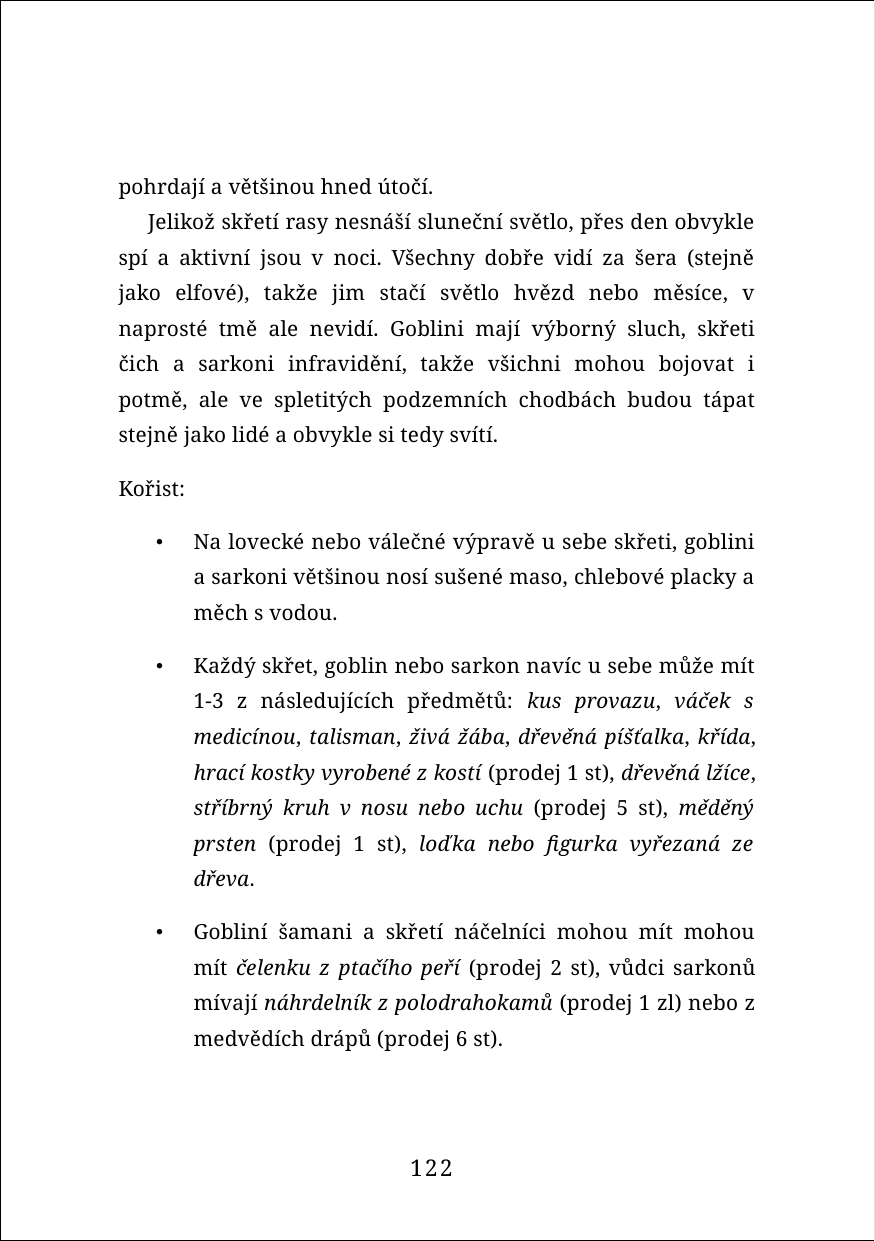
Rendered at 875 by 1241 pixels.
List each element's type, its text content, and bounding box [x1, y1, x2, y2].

text pohrdají a většinou hned útočí. Jelikož skřetí rasy nesnáší sluneční světlo, přes den obvykle spí a aktivní jsou v noci. Všechny dobře vidí za šera (stejně jako elfové), takže jim stačí světlo hvězd nebo měsíce, v naprosté tmě ale nevidí. Goblini mají výborný sluch, skřeti čich a sarkoni infravidění, takže všichni mohou bojovat i potmě, ale ve spletitých podzemních chodbách budou tápat stejně jako lidé a obvykle si tedy svítí. [118, 172, 756, 449]
list Na lovecké nebo válečné výpravě u sebe skřeti, goblini a sarkoni většinou nosí sušené maso, chlebové placky a měch s vodou. [156, 527, 756, 626]
list Každý skřet, goblin nebo sarkon navíc u sebe může mít 1-3 z následujících předmětů: kus provazu, váček s medicínou, talisman, živá žába, dřevěná píšťalka, křída, hrací kostky vyrobené z kostí (prodej 1 st), dřevěná lžíce, stříbrný kruh v nosu nebo uchu (prodej 5 st), měděný prsten (prodej 1 st), loďka nebo figurka vyřezaná ze dřeva. [156, 651, 756, 893]
list Gobliní šamani a skřetí náčelníci mohou mít mohou mít čelenku z ptačího peří (prodej 2 st), vůdci sarkonů mívají náhrdelník z polodrahokamů (prodej 1 zl) nebo z medvědích drápů (prodej 6 st). [156, 917, 756, 1052]
text Kořist: [118, 474, 756, 502]
